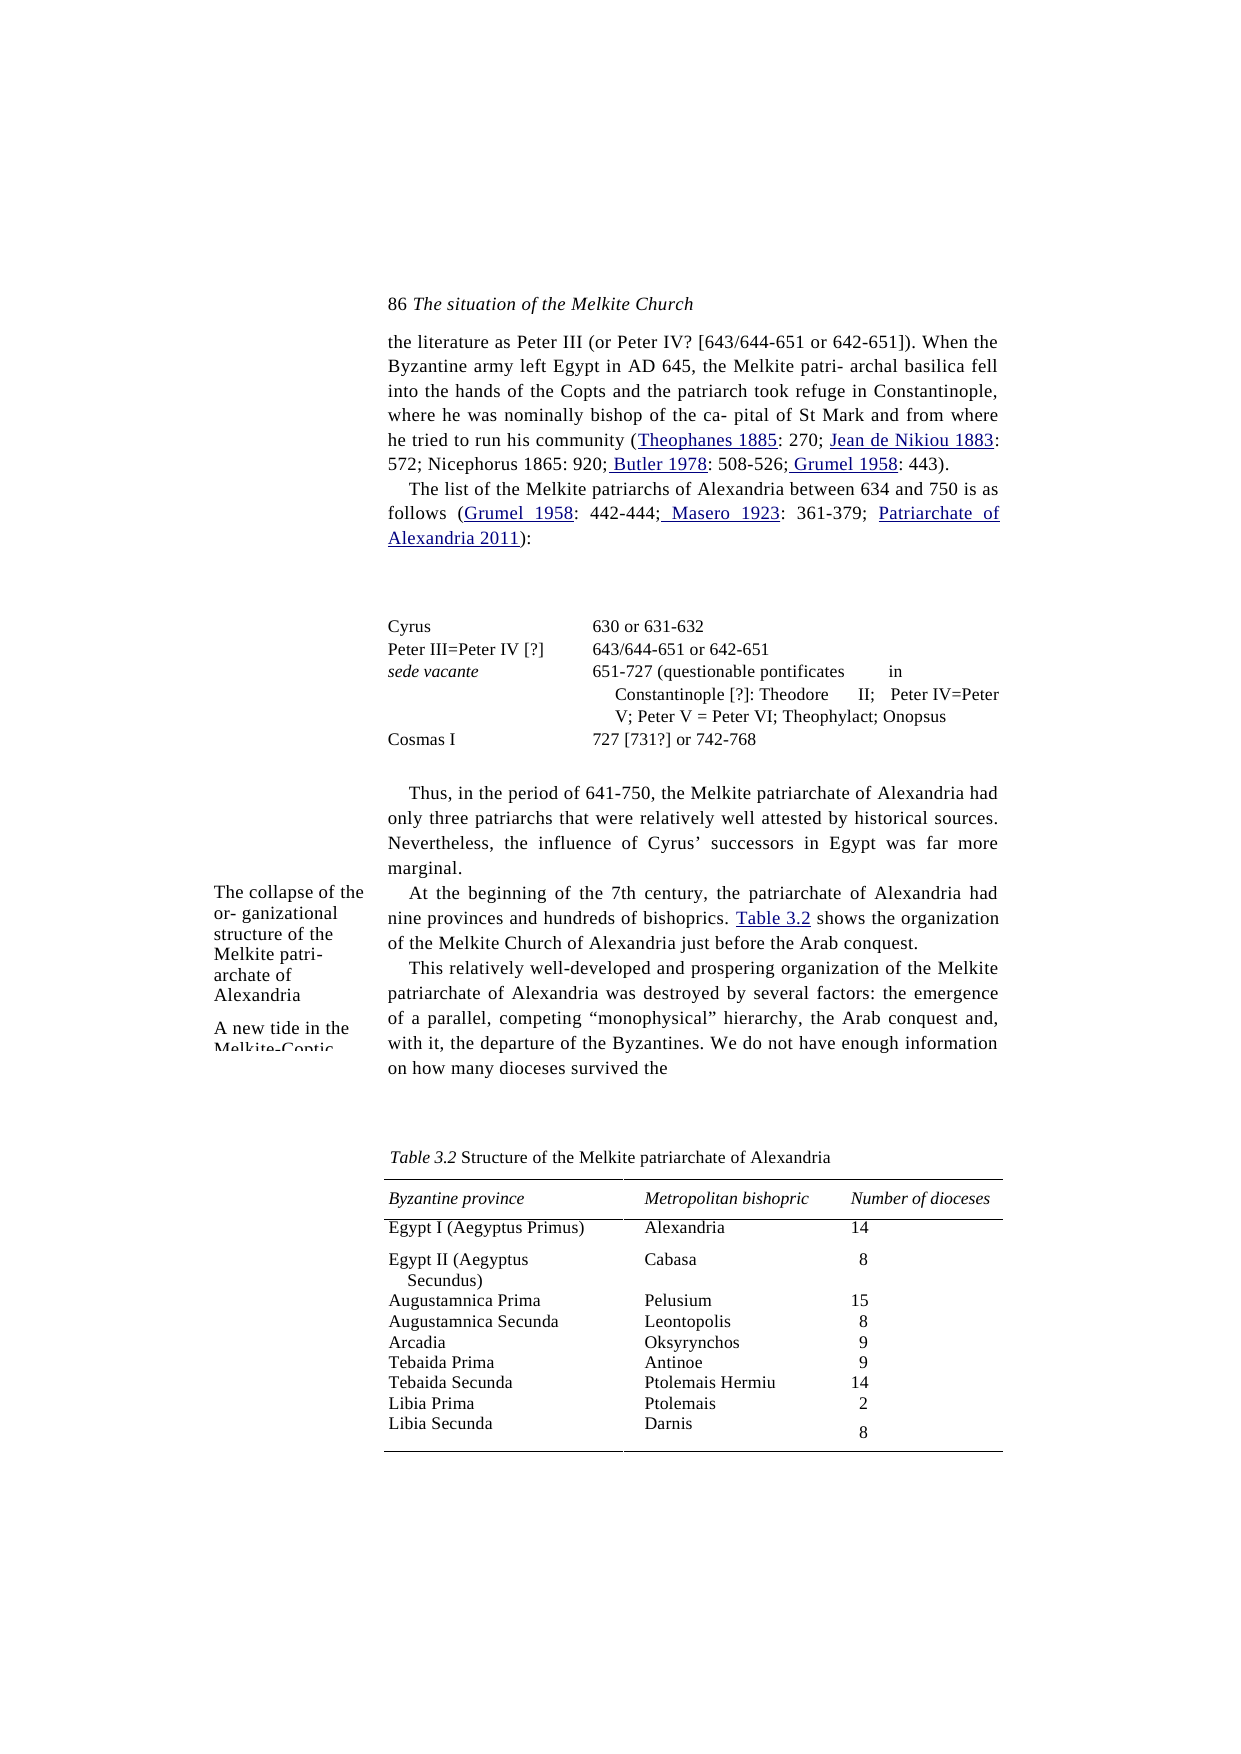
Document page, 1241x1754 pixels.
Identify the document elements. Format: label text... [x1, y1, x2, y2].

table_cell Egypt II (Aegyptus [384, 1251, 623, 1272]
text 86 The situation of the Melkite Church [388, 295, 749, 314]
table_cell Ptolemais Hermiu [624, 1374, 836, 1395]
table_cell 8 [836, 1313, 1003, 1334]
table_cell Tebaida Secunda [384, 1374, 623, 1395]
table_cell Secundus) [384, 1272, 623, 1292]
text Cyrus 630 or 631-632 [388, 615, 1022, 637]
text V; Peter V = Peter VI; Theophylact; Onopsus Cosmas I 727 [731?] or 742-768 [388, 705, 985, 750]
text A new tide in the [213, 1018, 373, 1039]
table_cell 2 [836, 1395, 1003, 1416]
table_cell Libia Prima [384, 1395, 623, 1416]
table_header Byzantine province [384, 1180, 623, 1219]
table_cell Egypt I (Aegyptus Primus) [384, 1220, 623, 1251]
table_cell Augustamnica Secunda [384, 1313, 623, 1334]
text Melkite-Coptic [213, 1039, 373, 1050]
table_cell Leontopolis [624, 1313, 836, 1334]
text sede vacante 651-727 (questionable pontificates in [388, 660, 1022, 682]
table_header Metropolitan bishopric [624, 1180, 836, 1219]
table_cell [836, 1272, 1003, 1292]
table_cell 8 [836, 1251, 1003, 1272]
text Constantinople [?]: Theodore II; Peter IV=Peter [615, 682, 1022, 705]
table_cell 9 [836, 1355, 1003, 1374]
table_cell Antinoe [624, 1355, 836, 1374]
text Table 3.2 Structure of the Melkite patriarchate of Alexandria [389, 1149, 889, 1167]
table_cell 14 [836, 1374, 1003, 1395]
table_cell Alexandria [624, 1220, 836, 1251]
table_cell Tebaida Prima [384, 1355, 623, 1374]
table_cell 14 [836, 1220, 1003, 1251]
table_cell Darnis [624, 1416, 836, 1451]
table_cell Libia Secunda [384, 1416, 623, 1451]
table_cell Oksyrynchos [624, 1334, 836, 1354]
table_cell Pelusium [624, 1293, 836, 1313]
text The collapse of the or- ganizational structure of the Melkite patri­archate of Alexandria [213, 882, 371, 1006]
table_cell 15 [836, 1293, 1003, 1313]
text The list of the Melkite patriarchs of Alexandria between 634 and 750 is as follows (Grumel 1958: 442-444; Masero 1923: 361-379; Patriarchate of Alexandria 2011): [388, 476, 999, 549]
text This relatively well-developed and prospering organization of the Melkite patriarchate of Alexandria was destroyed by several factors: the emergence of a parallel, competing “monophysical” hierarchy, the Arab conquest and, with it, the departure of the Byzantines. We do not have enough information on how many dioceses survived the [388, 954, 999, 1079]
table_cell Cabasa [624, 1251, 836, 1272]
table_cell 8 [836, 1416, 1003, 1451]
text Peter III=Peter IV [?] 643/644-651 or 642-651 [388, 637, 1022, 660]
table_cell [624, 1272, 836, 1292]
text the literature as Peter III (or Peter IV? [643/644-651 or 642-651]). When the Byzantine army left Egypt in AD 645, the Melkite patri- archal basilica fell into the hands of the Copts and the patriarch took refuge in Constantinople, where he was nominally bishop of the ca- pital of St Mark and from where he tried to run his community (Theophanes 1885: 270; Jean de Nikiou 1883: 572; Nicephorus 1865: 920; Butler 1978: 508-526; Grumel 1958: 443). [388, 329, 999, 476]
table_cell Augustamnica Prima [384, 1293, 623, 1313]
text Thus, in the period of 641-750, the Melkite patriarchate of Alexandria had only three patriarchs that were relatively well attested by historical sources. Nevertheless, the influence of Cyrus’ successors in Egypt was far more marginal. [388, 779, 999, 879]
text At the beginning of the 7th century, the patriarchate of Alexandria had nine provinces and hundreds of bishoprics. Table 3.2 shows the organization of the Melkite Church of Alexandria just before the Arab conquest. [388, 879, 999, 954]
table_cell Ptolemais [624, 1395, 836, 1416]
table_cell 9 [836, 1334, 1003, 1354]
table_header Number of dioceses [836, 1180, 1003, 1219]
table_cell Arcadia [384, 1334, 623, 1354]
